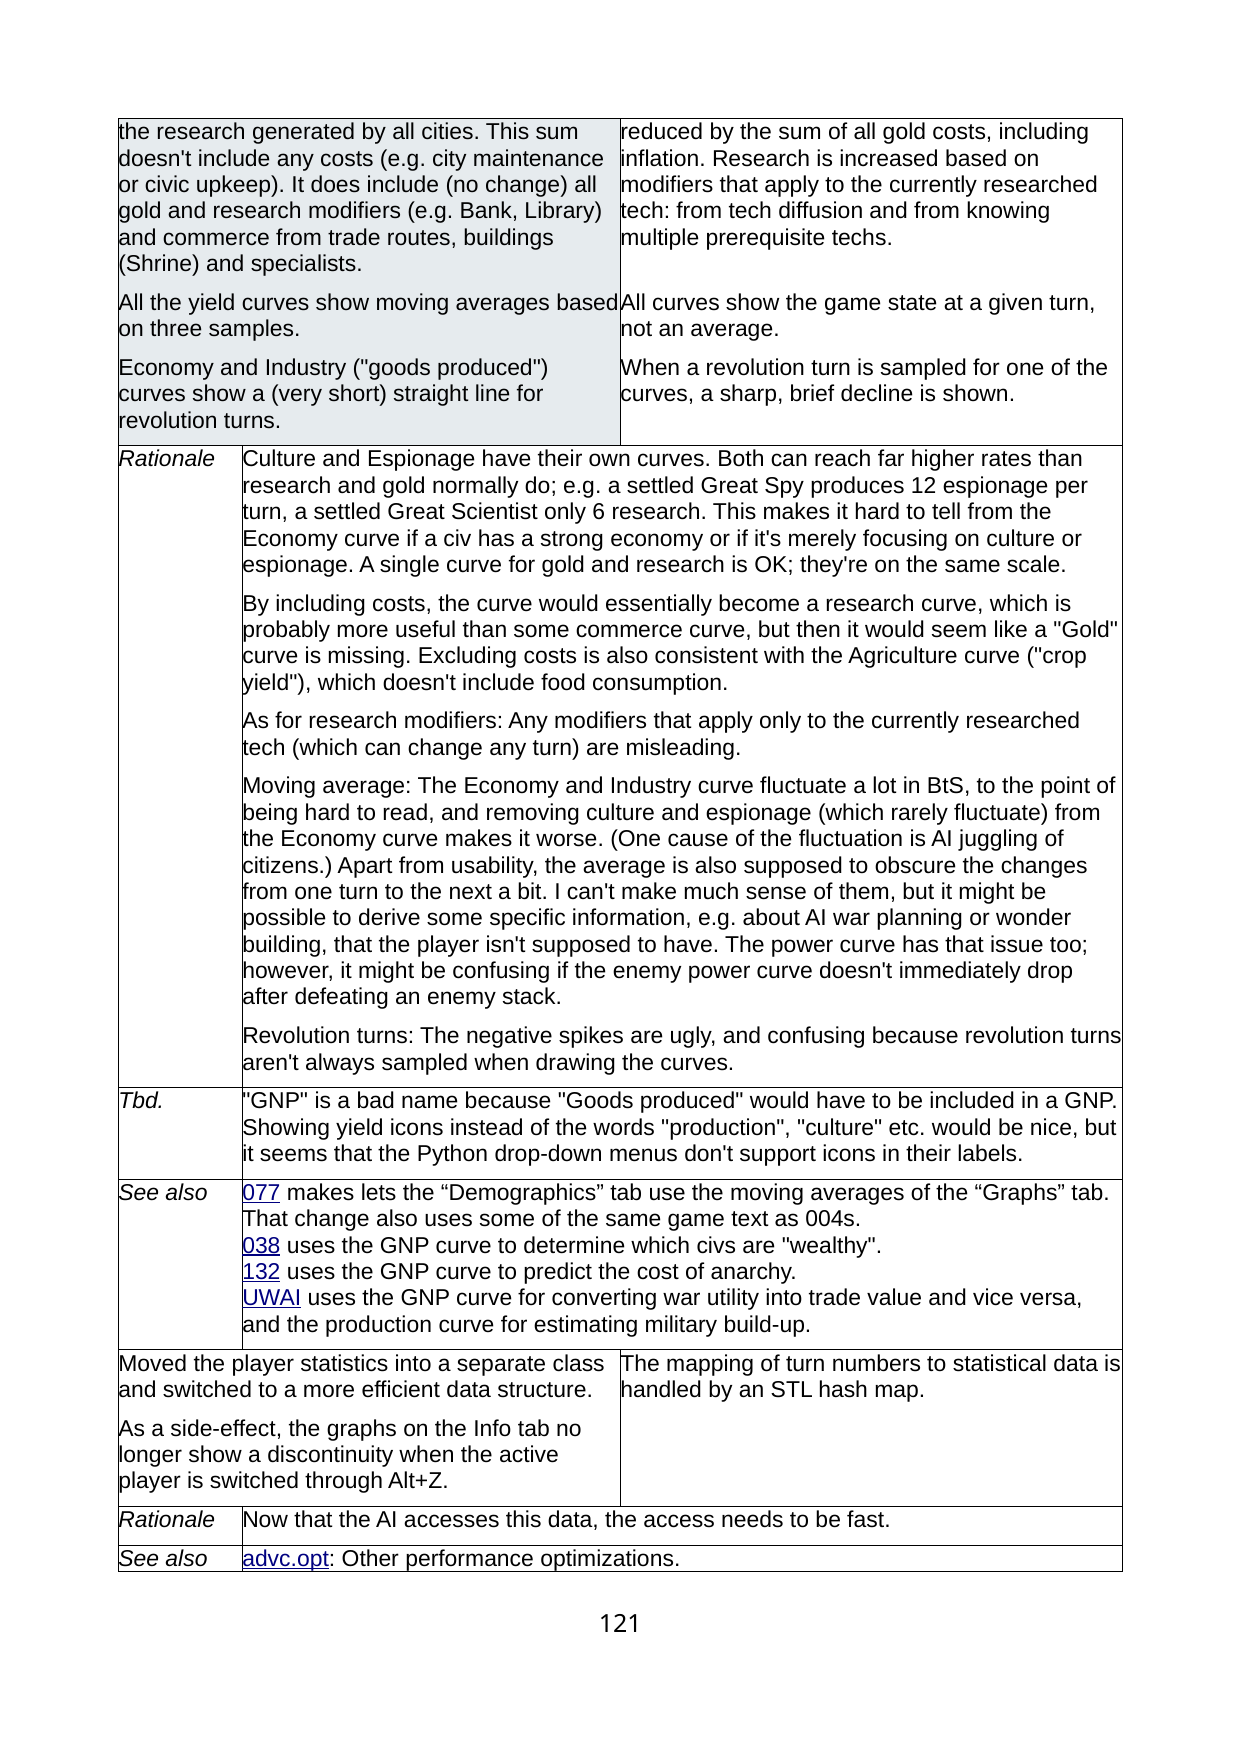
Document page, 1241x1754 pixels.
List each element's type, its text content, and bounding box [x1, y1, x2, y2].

table_cell advc.opt: Other performance optimizations. [243, 1546, 1122, 1571]
table_cell Tbd. [119, 1088, 242, 1179]
table_cell The mapping of turn numbers to statistical data is handled by an STL hash map. [621, 1350, 1122, 1506]
table_cell reduced by the sum of all gold costs, including inflation. Research is increased based on modifiers that apply to the currently researched tech: from tech diffusion and from knowing multiple prerequisite techs. All curves show the game state at a given turn, not an average. When a revolution turn is sampled for one of the curves, a sharp, brief decline is shown. [621, 119, 1122, 445]
table_cell Rationale [119, 1507, 242, 1545]
table_cell Moved the player statistics into a separate class and switched to a more efficient data structure. As a side-effect, the graphs on the Info tab no longer show a discontinuity when the active player is switched through Alt+Z. [119, 1350, 620, 1506]
table_cell Rationale [119, 446, 242, 1087]
table_cell See also [119, 1180, 242, 1349]
table_cell Culture and Espionage have their own curves. Both can reach far higher rates than research and gold normally do; e.g. a settled Great Spy produces 12 espionage per turn, a settled Great Scientist only 6 research. This makes it hard to tell from the Economy curve if a civ has a strong economy or if it's merely focusing on culture or espionage. A single curve for gold and research is OK; they're on the same scale. By including costs, the curve would essentially become a research curve, which is probably more useful than some commerce curve, but then it would seem like a "Gold" curve is missing. Excluding costs is also consistent with the Agriculture curve ("crop yield"), which doesn't include food consumption. As for research modifiers: Any modifiers that apply only to the currently researched tech (which can change any turn) are misleading. Moving average: The Economy and Industry curve fluctuate a lot in BtS, to the point of being hard to read, and removing culture and espionage (which rarely fluctuate) from the Economy curve makes it worse. (One cause of the fluctuation is AI juggling of citizens.) Apart from usability, the average is also supposed to obscure the changes from one turn to the next a bit. I can't make much sense of them, but it might be possible to derive some specific information, e.g. about AI war planning or wonder building, that the player isn't supposed to have. The power curve has that issue too; however, it might be confusing if the enemy power curve doesn't immediately drop after defeating an enemy stack. Revolution turns: The negative spikes are ugly, and confusing because revolution turns aren't always sampled when drawing the curves. [243, 446, 1122, 1087]
table_cell 077 makes lets the “Demographics” tab use the moving averages of the “Graphs” tab. That change also uses some of the same game text as 004s. 038 uses the GNP curve to determine which civs are "wealthy". 132 uses the GNP curve to predict the cost of anarchy. UWAI uses the GNP curve for converting war utility into trade value and vice versa, and the production curve for estimating military build-up. [243, 1180, 1122, 1349]
table_cell Now that the AI accesses this data, the access needs to be fast. [243, 1507, 1122, 1545]
table_cell See also [119, 1546, 242, 1571]
table_cell "GNP" is a bad name because "Goods produced" would have to be included in a GNP. Showing yield icons instead of the words "production", "culture" etc. would be nice, but it seems that the Python drop-down menus don't support icons in their labels. [243, 1088, 1122, 1179]
table_cell the research generated by all cities. This sum doesn't include any costs (e.g. city maintenance or civic upkeep). It does include (no change) all gold and research modifiers (e.g. Bank, Library) and commerce from trade routes, buildings (Shrine) and specialists. All the yield curves show moving averages based on three samples. Economy and Industry ("goods produced") curves show a (very short) straight line for revolution turns. [119, 119, 620, 445]
